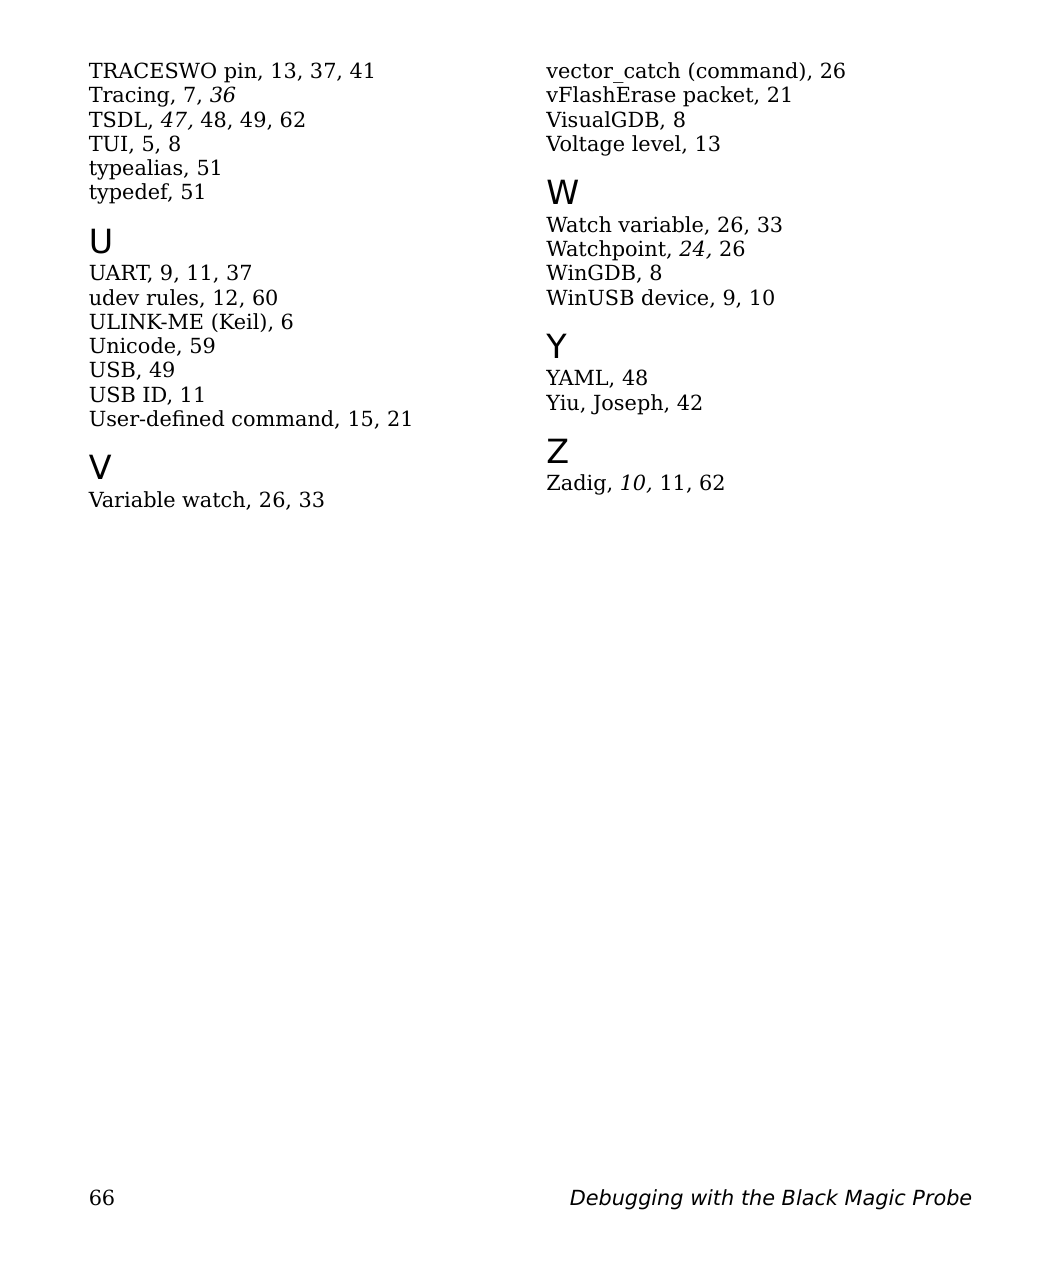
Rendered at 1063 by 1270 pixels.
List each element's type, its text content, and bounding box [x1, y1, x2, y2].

text UART, 9, 11, 37 [88, 261, 517, 286]
text Yiu, Joseph, 42 [546, 391, 974, 415]
text vFlashErase packet, 21 [546, 83, 974, 108]
text Y [546, 327, 974, 366]
text User-defined command, 15, 21 [88, 407, 517, 431]
text VisualGDB, 8 [546, 108, 974, 132]
text V [88, 449, 517, 488]
text Zadig, 10, 11, 62 [546, 471, 974, 496]
text YAML, 48 [546, 366, 974, 391]
text typealias, 51 [88, 156, 517, 180]
text Watch variable, 26, 33 [546, 213, 974, 237]
text TRACESWO pin, 13, 37, 41 [88, 59, 517, 83]
text Z [546, 433, 974, 471]
text W [546, 174, 974, 213]
text WinUSB device, 9, 10 [546, 286, 974, 310]
text USB ID, 11 [88, 383, 517, 407]
text typedef, 51 [88, 180, 517, 205]
text Watchpoint, 24, 26 [546, 237, 974, 261]
text WinGDB, 8 [546, 261, 974, 286]
text USB, 49 [88, 358, 517, 383]
text udev rules, 12, 60 [88, 286, 517, 310]
text U [88, 222, 517, 261]
text Voltage level, 13 [546, 132, 974, 156]
text ULINK-ME (Keil), 6 [88, 310, 517, 334]
text TUI, 5, 8 [88, 132, 517, 156]
text vector_catch (command), 26 [546, 59, 974, 83]
text TSDL, 47, 48, 49, 62 [88, 108, 517, 132]
text Variable watch, 26, 33 [88, 488, 517, 512]
text Tracing, 7, 36 [88, 83, 517, 108]
text Unicode, 59 [88, 334, 517, 358]
